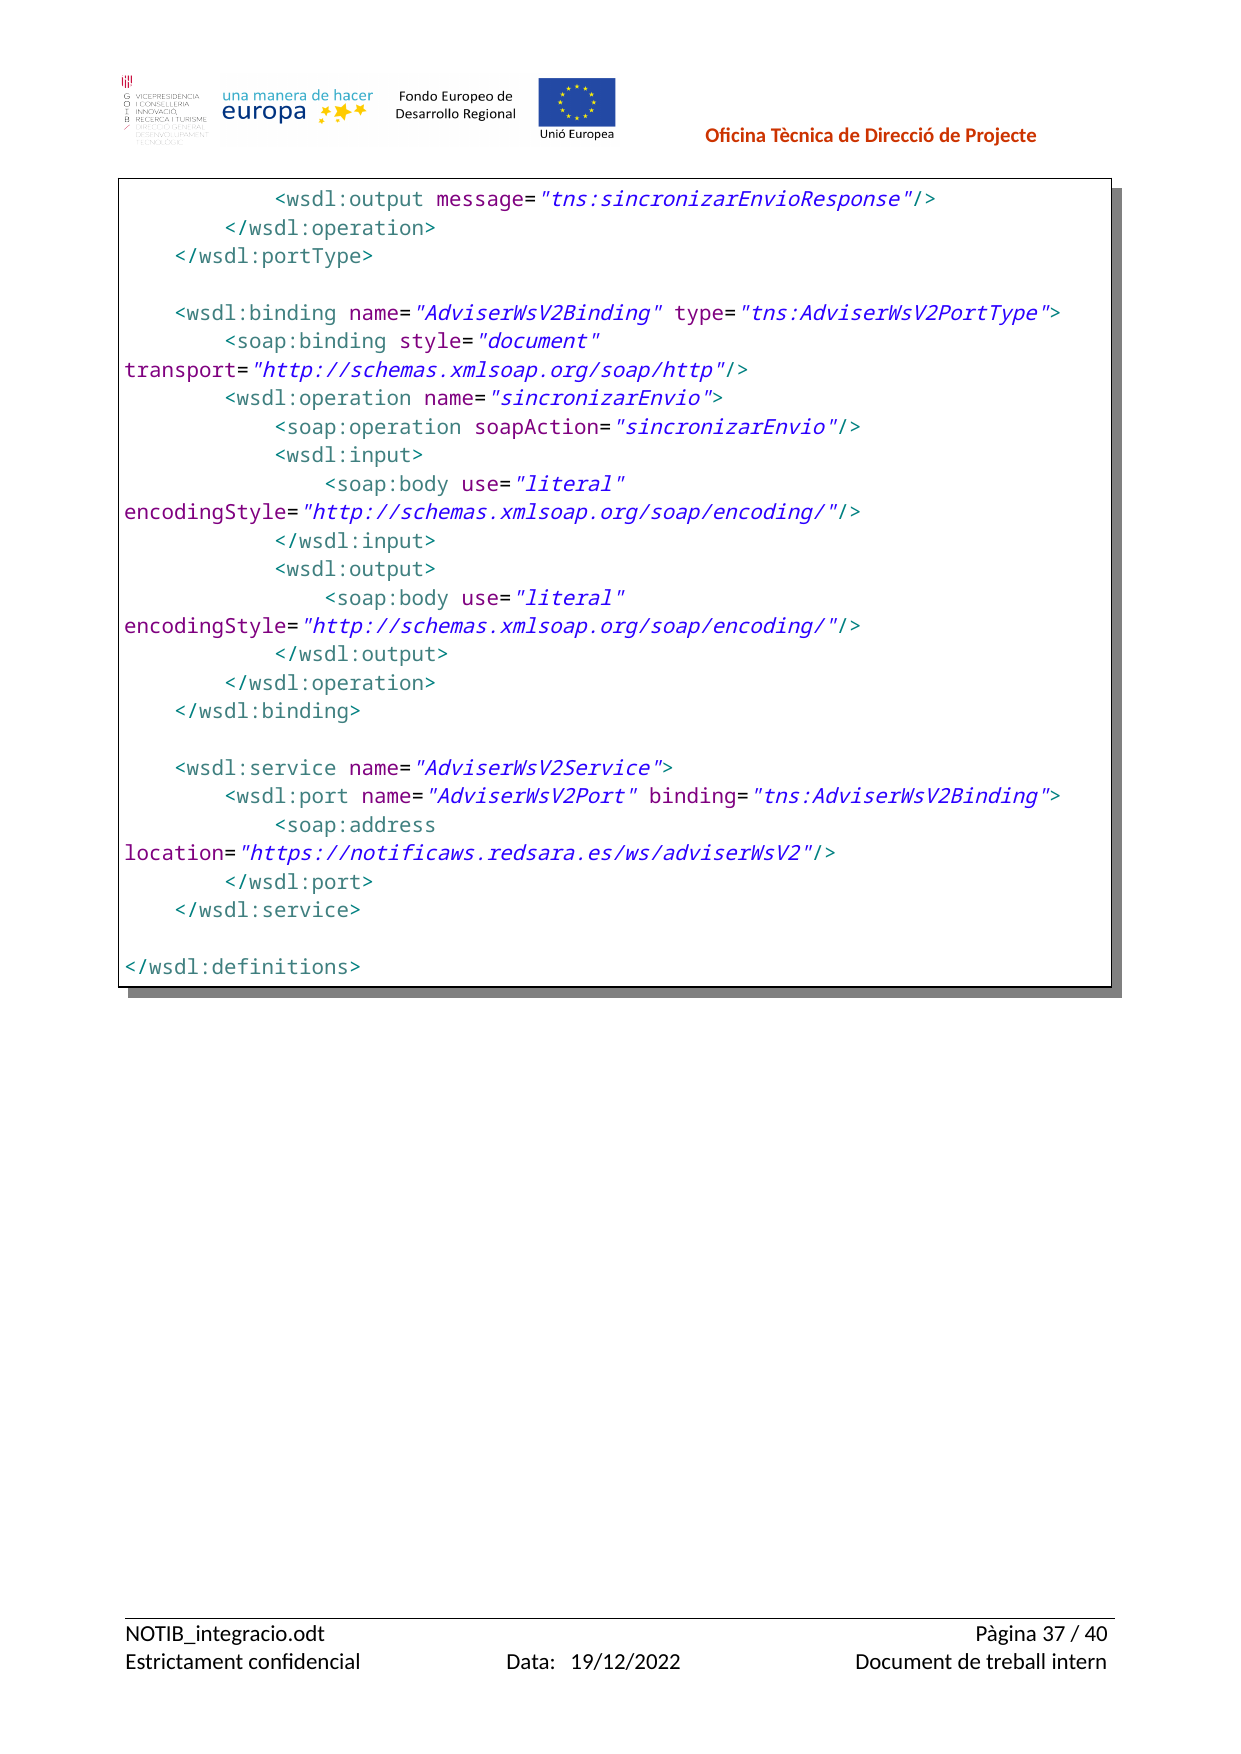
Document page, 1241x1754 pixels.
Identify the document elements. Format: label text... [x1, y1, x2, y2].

picture [219, 73, 621, 147]
table_header <wsdl:output message="tns:sincronizarEnvioResponse"/> </wsdl:operation> </wsdl:portType> <wsdl:binding name="AdviserWsV2Binding" type="tns:AdviserWsV2PortType"> <soap:binding style="document" transport="http://schemas.xmlsoap.org/soap/http"/> <wsdl:operation name="sincronizarEnvio"> <soap:operation soapAction="sincronizarEnvio"/> <wsdl:input> <soap:body use="literal" encodingStyle="http://schemas.xmlsoap.org/soap/encoding/"/> </wsdl:input> <wsdl:output> <soap:body use="literal" encodingStyle="http://schemas.xmlsoap.org/soap/encoding/"/> </wsdl:output> </wsdl:operation> </wsdl:binding> <wsdl:service name="AdviserWsV2Service"> <wsdl:port name="AdviserWsV2Port" binding="tns:AdviserWsV2Binding"> <soap:address location="https://notificaws.redsara.es/ws/adviserWsV2"/> </wsdl:port> </wsdl:service> </wsdl:definitions> [119, 179, 1111, 986]
picture [118, 73, 213, 147]
